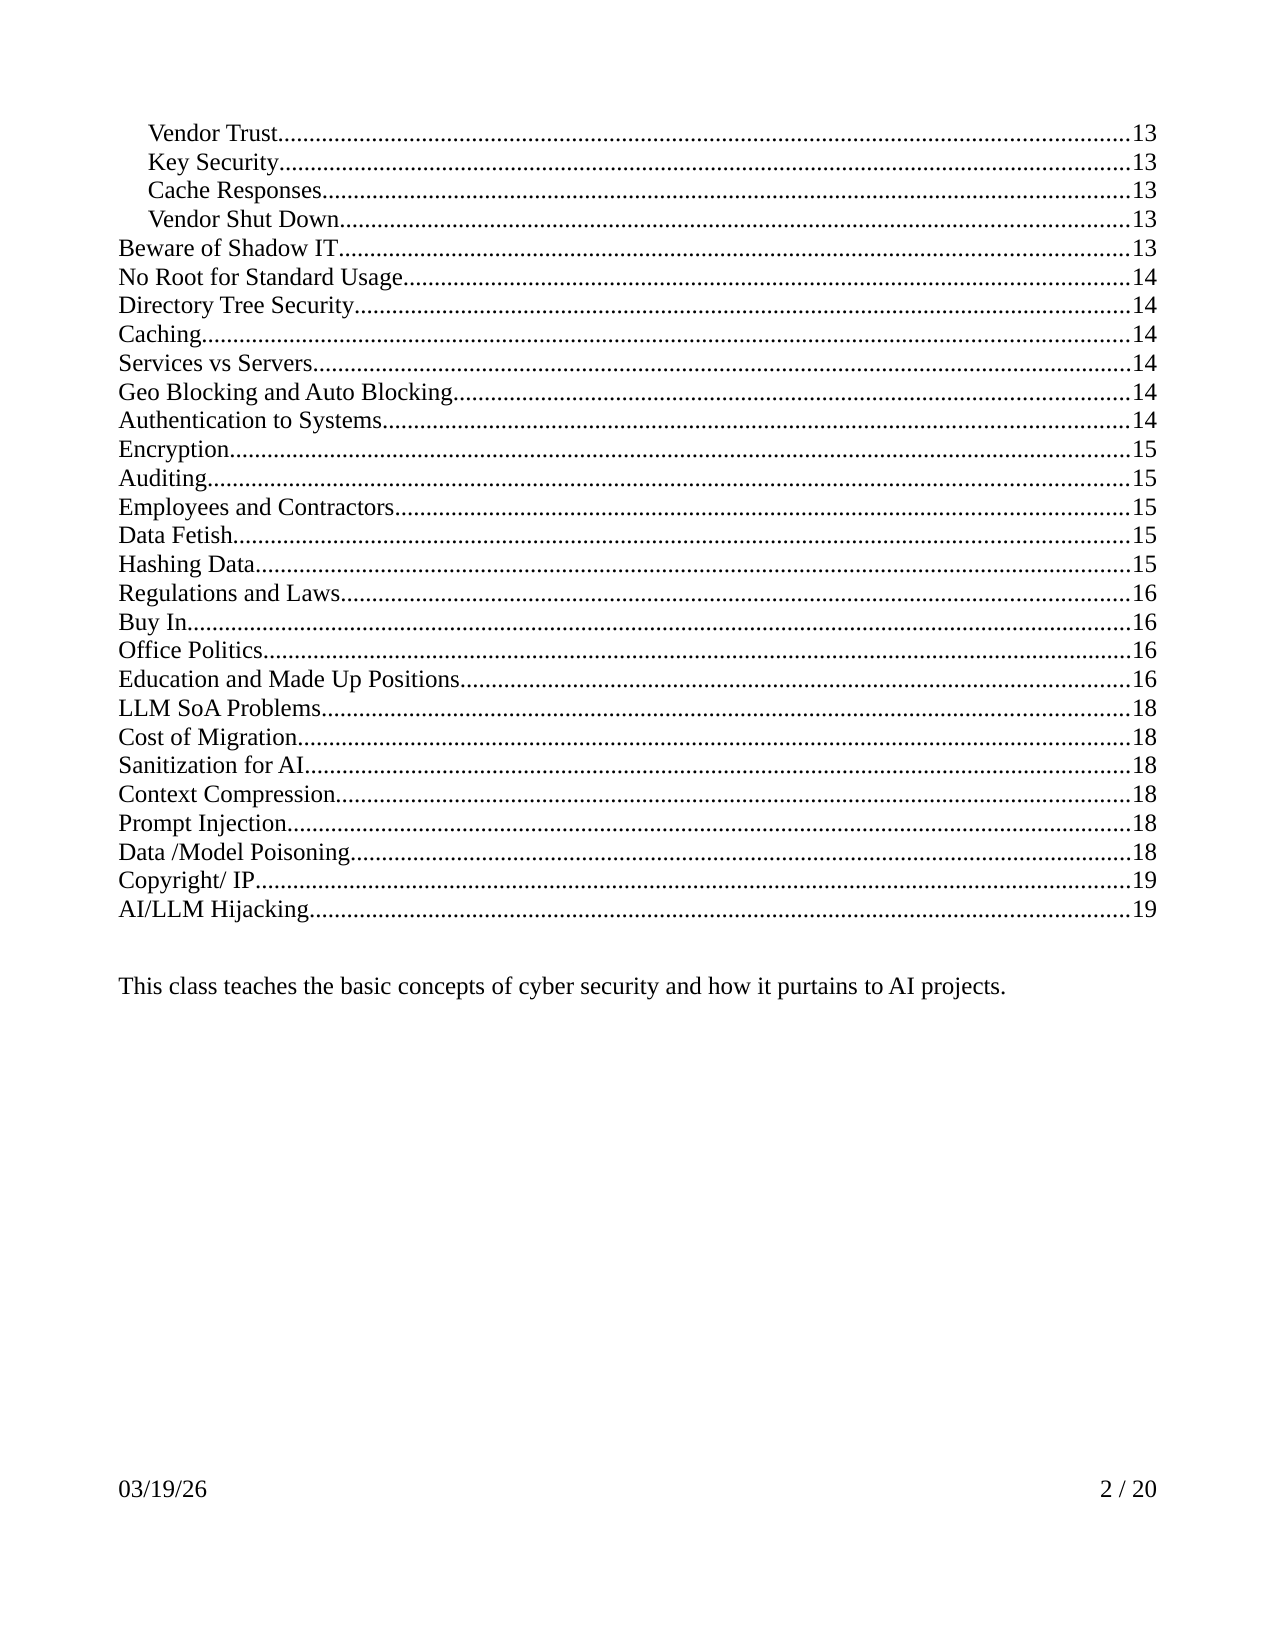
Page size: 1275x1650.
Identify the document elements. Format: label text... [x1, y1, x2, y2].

text Cache Responses 13 [148, 176, 1157, 204]
text Context Compression 18 [118, 779, 1157, 808]
text Caching 14 [118, 319, 1157, 348]
text Buy In 16 [118, 607, 1157, 636]
text Data Fetish 15 [118, 521, 1157, 549]
text Key Security 13 [148, 147, 1157, 176]
text Employees and Contractors 15 [118, 492, 1157, 521]
text Sanitization for AI 18 [118, 751, 1157, 779]
text Encryption 15 [118, 434, 1157, 463]
text Education and Made Up Positions 16 [118, 664, 1157, 693]
text LLM SoA Problems 18 [118, 693, 1157, 722]
text No Root for Standard Usage 14 [118, 262, 1157, 291]
text Vendor Shut Down 13 [148, 204, 1157, 233]
text Vendor Trust 13 [148, 118, 1157, 147]
text Copyright/ IP 19 [118, 866, 1157, 894]
text Office Politics 16 [118, 636, 1157, 664]
text Data /Model Poisoning 18 [118, 837, 1157, 866]
text Cost of Migration 18 [118, 722, 1157, 751]
text Directory Tree Security 14 [118, 291, 1157, 319]
text Authentication to Systems 14 [118, 406, 1157, 434]
text Prompt Injection 18 [118, 808, 1157, 837]
text This class teaches the basic concepts of cyber security and how it purtains to AI projects. [118, 971, 1157, 999]
text Regulations and Laws 16 [118, 578, 1157, 607]
text Beware of Shadow IT 13 [118, 233, 1157, 262]
text Services vs Servers 14 [118, 348, 1157, 377]
text AI/LLM Hijacking 19 [118, 894, 1157, 923]
text Geo Blocking and Auto Blocking 14 [118, 377, 1157, 406]
text Hashing Data 15 [118, 549, 1157, 578]
text Auditing 15 [118, 463, 1157, 492]
